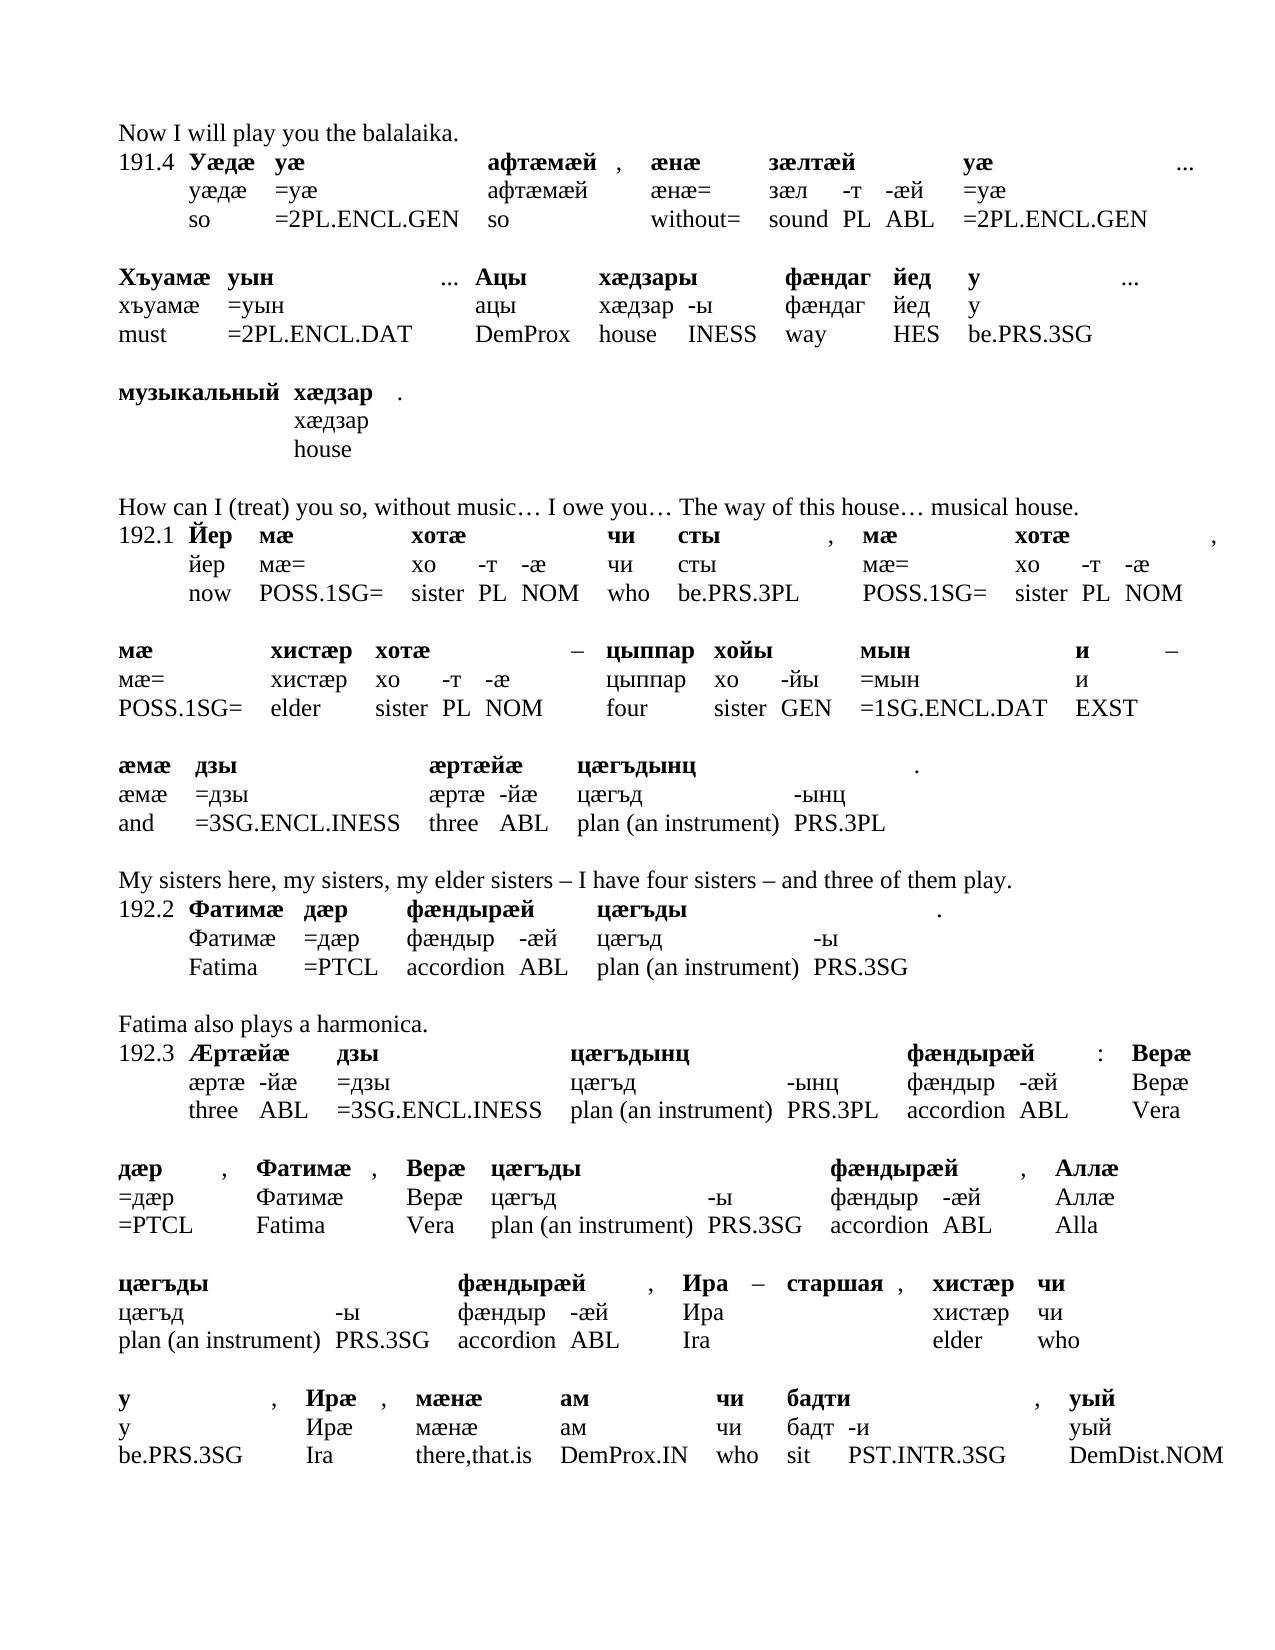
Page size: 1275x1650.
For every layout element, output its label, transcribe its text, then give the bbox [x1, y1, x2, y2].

text =уын [227, 291, 412, 319]
text чи [607, 521, 664, 549]
text фæндыр [406, 923, 505, 952]
text Верæ [1132, 1067, 1189, 1096]
text чи [1037, 1268, 1094, 1297]
text -ы [688, 291, 757, 319]
text афтæмæй [487, 176, 588, 204]
text PRS.3SG [813, 952, 908, 981]
text -æй [1019, 1067, 1069, 1096]
text цæгъды [118, 1268, 444, 1297]
text =1SG.ENCL.DAT [860, 693, 1047, 722]
text POSS.1SG= [862, 578, 987, 607]
text sister [714, 693, 767, 722]
text =дзы [195, 779, 401, 808]
text хистæр [932, 1268, 1023, 1297]
text цæгъды [491, 1153, 816, 1182]
text мæ= [259, 549, 384, 578]
text without= [650, 204, 741, 233]
text фæндырæй [458, 1268, 634, 1297]
text æмæ [118, 751, 181, 779]
text ABL [259, 1096, 309, 1124]
text сты [678, 549, 800, 578]
text . [913, 751, 934, 779]
text NOM [1124, 578, 1183, 607]
text How can I (treat) you so, without music… I owe you… The way of this house… musical house. [118, 492, 1249, 521]
text -æй [885, 176, 935, 204]
text plan (an instrument) [577, 808, 780, 837]
text зæл [769, 176, 828, 204]
text , [381, 1383, 402, 1412]
text NOM [485, 693, 543, 722]
text цæгъд [597, 923, 799, 952]
text цыппар [606, 636, 700, 664]
text PST.INTR.3SG [848, 1441, 1006, 1469]
text Уæдæ [188, 147, 261, 176]
text =2PL.ENCL.GEN [963, 204, 1148, 233]
text -т [842, 176, 871, 204]
text , [1034, 1383, 1055, 1412]
text . [936, 894, 957, 923]
text Аллæ [1055, 1182, 1115, 1211]
text уæ [274, 147, 473, 176]
text must [118, 319, 200, 348]
text Ацы [475, 262, 585, 291]
text Фатимæ [256, 1182, 343, 1211]
text =PTCL [303, 952, 379, 981]
text музыкальный [118, 377, 280, 406]
text -ынц [787, 1067, 879, 1096]
text Fatima also plays a harmonica. [118, 1009, 1249, 1038]
text хотæ [1015, 521, 1197, 549]
text who [1037, 1326, 1080, 1354]
text PRS.3SG [335, 1326, 430, 1354]
text Fatima [256, 1211, 343, 1239]
text Now I will play you the balalaika. [118, 118, 1249, 147]
text -æ [521, 549, 579, 578]
text æртæ [428, 779, 485, 808]
text NOM [521, 578, 579, 607]
text уый [1069, 1383, 1238, 1412]
text , [371, 1153, 392, 1182]
text -æ [485, 664, 543, 693]
text æнæ= [650, 176, 741, 204]
text ABL [519, 952, 569, 981]
text Йер [188, 521, 245, 549]
text GEN [781, 693, 832, 722]
text уæдæ [188, 176, 247, 204]
text ABL [885, 204, 935, 233]
text мæ [862, 521, 1001, 549]
text мæ [259, 521, 397, 549]
text Фатимæ [256, 1153, 357, 1182]
text хæдзар [293, 406, 369, 434]
text хо [375, 664, 428, 693]
text house [293, 434, 369, 463]
text Fatima [188, 952, 276, 981]
text 192.1 [118, 521, 174, 549]
text PL [478, 578, 507, 607]
text =дæр [303, 923, 379, 952]
text , [616, 147, 637, 176]
text accordion [406, 952, 505, 981]
text хотæ [411, 521, 593, 549]
text Ира [682, 1268, 738, 1297]
text цæгъды [597, 894, 922, 923]
text у [968, 291, 1093, 319]
text старшая [787, 1268, 884, 1297]
text уый [1069, 1412, 1224, 1441]
text PRS.3PL [793, 808, 886, 837]
text мæнæ [415, 1412, 532, 1441]
text цæгъд [118, 1297, 321, 1326]
text бадт [787, 1412, 834, 1441]
text PRS.3SG [707, 1211, 802, 1239]
text ABL [942, 1211, 993, 1239]
text accordion [907, 1096, 1005, 1124]
text PRS.3PL [787, 1096, 879, 1124]
text у [968, 262, 1107, 291]
text -ы [707, 1182, 802, 1211]
text -йæ [499, 779, 549, 808]
text house [598, 319, 674, 348]
text и [1075, 664, 1138, 693]
text цæгъд [577, 779, 780, 808]
text , [1211, 521, 1232, 549]
text – [571, 636, 592, 664]
text дзы [337, 1038, 556, 1067]
text DemProx.IN [560, 1441, 688, 1469]
text -æй [942, 1182, 993, 1211]
text . [397, 377, 418, 406]
text хæдзар [293, 377, 383, 406]
text DemDist.NOM [1069, 1441, 1224, 1469]
text and [118, 808, 167, 837]
text four [606, 693, 686, 722]
text Верæ [406, 1153, 477, 1182]
text фæндыр [458, 1297, 556, 1326]
text INESS [688, 319, 757, 348]
text -æй [570, 1297, 620, 1326]
text ABL [1019, 1096, 1069, 1124]
text йед [893, 262, 954, 291]
text цыппар [606, 664, 686, 693]
text хо [714, 664, 767, 693]
text , [897, 1268, 918, 1297]
text сты [678, 521, 814, 549]
text POSS.1SG= [259, 578, 384, 607]
text EXST [1075, 693, 1138, 722]
text =дзы [337, 1067, 542, 1096]
text Alla [1055, 1211, 1115, 1239]
text -ы [813, 923, 908, 952]
text -ы [335, 1297, 430, 1326]
text у [118, 1383, 257, 1412]
text æртæйæ [428, 751, 563, 779]
text -йæ [259, 1067, 309, 1096]
text Æртæйæ [188, 1038, 323, 1067]
text -ынц [793, 779, 886, 808]
text three [188, 1096, 245, 1124]
text =PTCL [118, 1211, 193, 1239]
text уын [227, 262, 426, 291]
text : [1097, 1038, 1118, 1067]
text ам [560, 1383, 702, 1412]
text – [1165, 636, 1186, 664]
text ам [560, 1412, 688, 1441]
text , [271, 1383, 292, 1412]
text у [118, 1412, 243, 1441]
text мæ [118, 636, 257, 664]
text -йы [781, 664, 832, 693]
text фæндырæй [830, 1153, 1006, 1182]
text Фатимæ [188, 894, 290, 923]
text мæнæ [415, 1383, 546, 1412]
text HES [893, 319, 940, 348]
text фæндырæй [406, 894, 583, 923]
text POSS.1SG= [118, 693, 243, 722]
text хистæр [270, 664, 348, 693]
text PL [1081, 578, 1111, 607]
text хотæ [375, 636, 557, 664]
text æртæ [188, 1067, 245, 1096]
text дæр [303, 894, 393, 923]
text чи [716, 1383, 773, 1412]
text My sisters here, my sisters, my elder sisters – I have four sisters – and three of them play. [118, 866, 1249, 894]
text Аллæ [1055, 1153, 1129, 1182]
text there,that.is [415, 1441, 532, 1469]
text plan (an instrument) [570, 1096, 773, 1124]
text -т [1081, 549, 1111, 578]
text three [428, 808, 485, 837]
text elder [270, 693, 348, 722]
text фæндыр [830, 1182, 929, 1211]
text Хъуамæ [118, 262, 214, 291]
text мæ= [118, 664, 243, 693]
text =3SG.ENCL.INESS [195, 808, 401, 837]
text so [487, 204, 588, 233]
text хæдзар [598, 291, 674, 319]
text -т [442, 664, 471, 693]
text Ira [682, 1326, 724, 1354]
text ABL [570, 1326, 620, 1354]
text ... [1121, 262, 1142, 291]
text =3SG.ENCL.INESS [337, 1096, 542, 1124]
text йед [893, 291, 940, 319]
text be.PRS.3SG [118, 1441, 243, 1469]
text -æ [1124, 549, 1183, 578]
text ABL [499, 808, 549, 837]
text Ira [306, 1441, 353, 1469]
text цæгъдынц [577, 751, 900, 779]
text ... [1176, 147, 1197, 176]
text sound [769, 204, 828, 233]
text be.PRS.3SG [968, 319, 1093, 348]
text бадти [787, 1383, 1020, 1412]
text elder [932, 1326, 1009, 1354]
text , [648, 1268, 669, 1297]
text Фатимæ [188, 923, 276, 952]
text æнæ [650, 147, 755, 176]
text Ира [682, 1297, 724, 1326]
text фæндыр [907, 1067, 1005, 1096]
text мын [860, 636, 1061, 664]
text уæ [963, 147, 1162, 176]
text so [188, 204, 247, 233]
text =дæр [118, 1182, 193, 1211]
text цæгъдынц [570, 1038, 893, 1067]
text 192.2 [118, 894, 174, 923]
text sister [375, 693, 428, 722]
text фæндаг [785, 291, 865, 319]
text =мын [860, 664, 1047, 693]
text цæгъд [491, 1182, 693, 1211]
text хистæр [270, 636, 361, 664]
text PL [442, 693, 471, 722]
text accordion [458, 1326, 556, 1354]
text зæлтæй [769, 147, 949, 176]
text sit [787, 1441, 834, 1469]
text хъуамæ [118, 291, 200, 319]
text чи [1037, 1297, 1080, 1326]
text дæр [118, 1153, 207, 1182]
text =2PL.ENCL.DAT [227, 319, 412, 348]
text sister [411, 578, 464, 607]
text plan (an instrument) [118, 1326, 321, 1354]
text йер [188, 549, 231, 578]
text хо [1015, 549, 1068, 578]
text ацы [475, 291, 571, 319]
text =2PL.ENCL.GEN [274, 204, 459, 233]
text ... [440, 262, 461, 291]
text цæгъд [570, 1067, 773, 1096]
text -æй [519, 923, 569, 952]
text who [607, 578, 650, 607]
text 192.3 [118, 1038, 174, 1067]
text , [828, 521, 849, 549]
text Ирæ [306, 1412, 353, 1441]
text now [188, 578, 231, 607]
text мæ= [862, 549, 987, 578]
text хæдзары [598, 262, 771, 291]
text -и [848, 1412, 1006, 1441]
text plan (an instrument) [597, 952, 799, 981]
text Vera [1132, 1096, 1189, 1124]
text Vera [406, 1211, 463, 1239]
text PL [842, 204, 871, 233]
text sister [1015, 578, 1068, 607]
text чи [607, 549, 650, 578]
text plan (an instrument) [491, 1211, 693, 1239]
text DemProx [475, 319, 571, 348]
text Верæ [1132, 1038, 1203, 1067]
text -т [478, 549, 507, 578]
text хо [411, 549, 464, 578]
text accordion [830, 1211, 929, 1239]
text чи [716, 1412, 759, 1441]
text be.PRS.3PL [678, 578, 800, 607]
text =уæ [963, 176, 1148, 204]
text афтæмæй [487, 147, 602, 176]
text , [1020, 1153, 1041, 1182]
text , [221, 1153, 242, 1182]
text дзы [195, 751, 415, 779]
text – [752, 1268, 773, 1297]
text way [785, 319, 865, 348]
text и [1075, 636, 1152, 664]
text =уæ [274, 176, 459, 204]
text æмæ [118, 779, 167, 808]
text Верæ [406, 1182, 463, 1211]
text хистæр [932, 1297, 1009, 1326]
text хойы [714, 636, 846, 664]
text 191.4 [118, 147, 174, 176]
text фæндаг [785, 262, 879, 291]
text who [716, 1441, 759, 1469]
text Ирæ [306, 1383, 367, 1412]
text фæндырæй [907, 1038, 1083, 1067]
